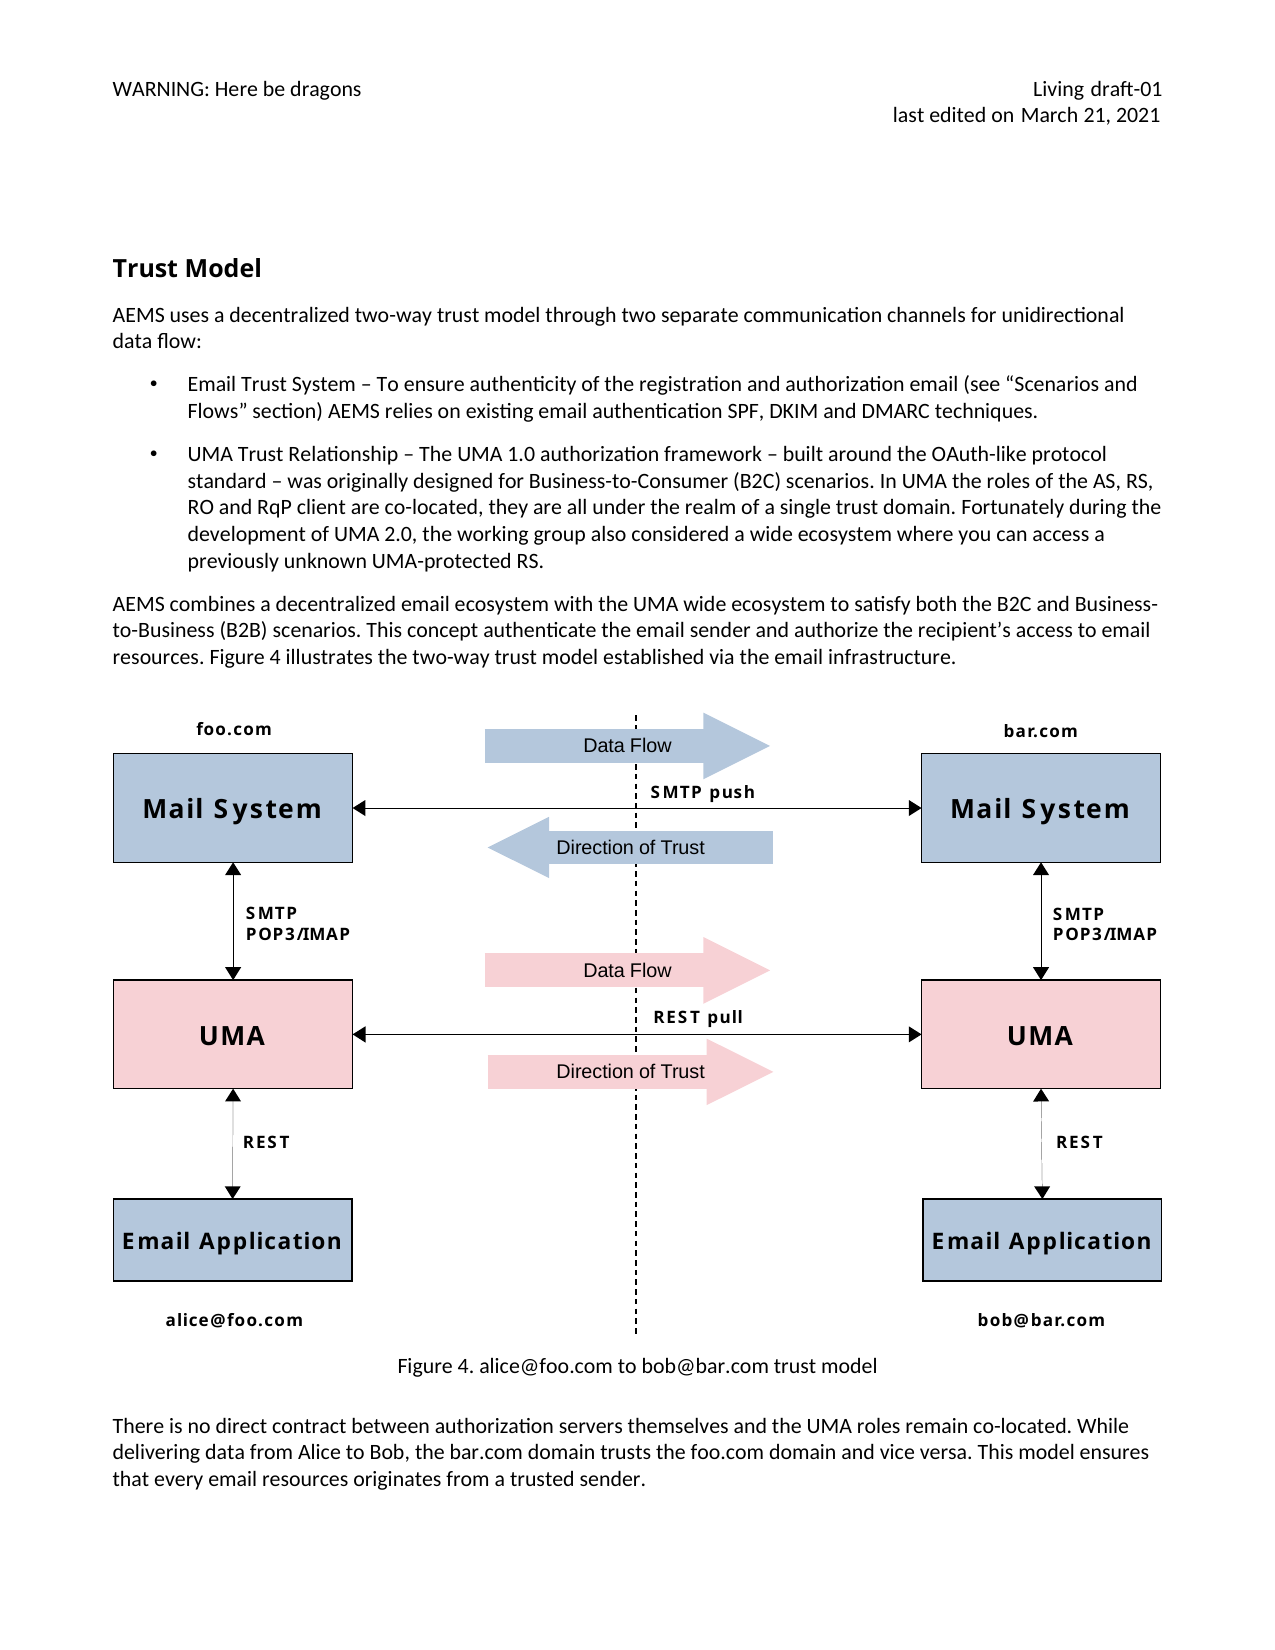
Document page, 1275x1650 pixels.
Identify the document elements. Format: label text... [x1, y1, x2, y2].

text AEMS uses a decentralized two-way trust model through two separate communication channels for unidirectional data flow: [112, 301, 1162, 354]
text Figure 4. alice@foo.com to bob@bar.com trust model [112, 729, 1162, 1379]
text There is no direct contract between authorization servers themselves and the UMA roles remain co-located. While delivering data from Alice to Bob, the bar.com domain trusts the foo.com domain and vice versa. This model ensures that every email resources originates from a trusted sender. [112, 1412, 1162, 1492]
text Trust Model [112, 251, 1162, 285]
list Email Trust System – To ensure authenticity of the registration and authorization email (see “Scenarios and Flows” section) AEMS relies on existing email authentication SPF, DKIM and DMARC techniques. [150, 371, 1162, 424]
list UMA Trust Relationship – The UMA 1.0 authorization framework – built around the OAuth-like protocol standard – was originally designed for Business-to-Consumer (B2C) scenarios. In UMA the roles of the AS, RS, RO and RqP client are co-located, they are all under the realm of a single trust domain. Fortunately during the development of UMA 2.0, the working group also considered a wide ecosystem where you can access a previously unknown UMA-protected RS. [150, 440, 1162, 573]
text AEMS combines a decentralized email ecosystem with the UMA wide ecosystem to satisfy both the B2C and Business-to-Business (B2B) scenarios. This concept authenticate the email sender and authorize the recipient’s access to email resources. Figure 4 illustrates the two-way trust model established via the email infrastructure. [112, 590, 1162, 670]
